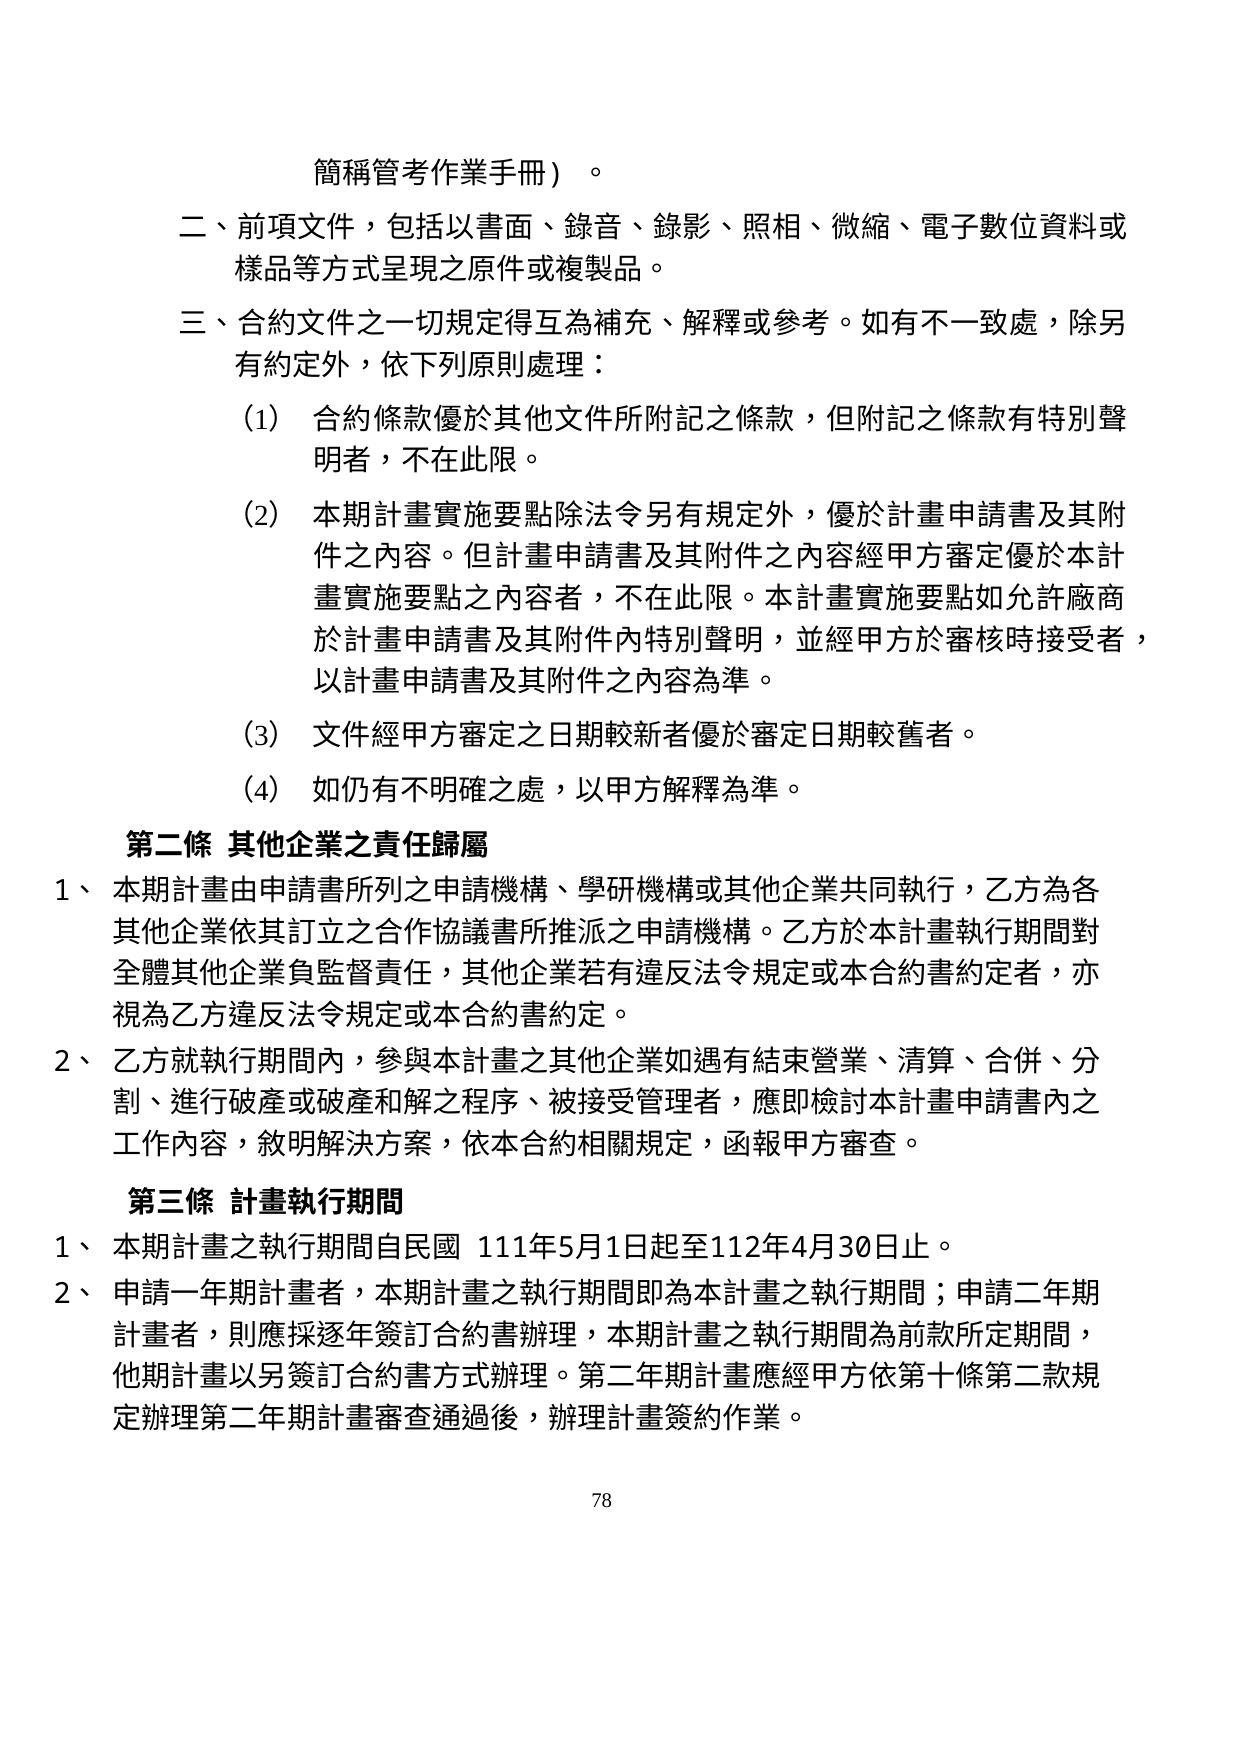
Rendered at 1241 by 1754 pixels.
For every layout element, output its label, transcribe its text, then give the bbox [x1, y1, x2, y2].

list 乙方就執行期間內，參與本計畫之其他企業如遇有結束營業、清算、合併、分割、進行破產或破產和解之程序、被接受管理者，應即檢討本計畫申請書內之工作內容，敘明解決方案，依本合約相關規定，函報甲方審查。 [53, 1038, 1128, 1163]
text 三、合約文件之一切規定得互為補充、解釋或參考。如有不一致處，除另有約定外，依下列原則處理： [178, 300, 1128, 383]
text 二、前項文件，包括以書面、錄音、錄影、照相、微縮、電子數位資料或樣品等方式呈現之原件或複製品。 [178, 204, 1128, 287]
list 本期計畫由申請書所列之申請機構、學研機構或其他企業共同執行，乙方為各其他企業依其訂立之合作協議書所推派之申請機構。乙方於本計畫執行期間對全體其他企業負監督責任，其他企業若有違反法令規定或本合約書約定者，亦視為乙方違反法令規定或本合約書約定。 [53, 867, 1128, 1034]
list 本期計畫之執行期間自民國 111年5月1日起至112年4月30日止。 [53, 1224, 1128, 1266]
list 文件經甲方審定之日期較新者優於審定日期較舊者。 [225, 712, 1128, 754]
list 如仍有不明確之處，以甲方解釋為準。 [225, 767, 1128, 808]
text 第二條 其他企業之責任歸屬 [125, 822, 898, 863]
list 合約條款優於其他文件所附記之條款，但附記之條款有特別聲明者，不在此限。 [225, 396, 1128, 479]
list 申請一年期計畫者，本期計畫之執行期間即為本計畫之執行期間；申請二年期計畫者，則應採逐年簽訂合約書辦理，本期計畫之執行期間為前款所定期間，他期計畫以另簽訂合約書方式辦理。第二年期計畫應經甲方依第十條第二款規定辦理第二年期計畫審查通過後，辦理計畫簽約作業。 [53, 1270, 1128, 1437]
list 本期計畫實施要點除法令另有規定外，優於計畫申請書及其附件之內容。但計畫申請書及其附件之內容經甲方審定優於本計畫實施要點之內容者，不在此限。本計畫實施要點如允許廠商於計畫申請書及其附件內特別聲明，並經甲方於審核時接受者，以計畫申請書及其附件之內容為準。 [225, 492, 1128, 700]
text 第三條 計畫執行期間 [125, 1179, 1014, 1221]
list 簡稱管考作業手冊) 。 [225, 150, 1128, 192]
